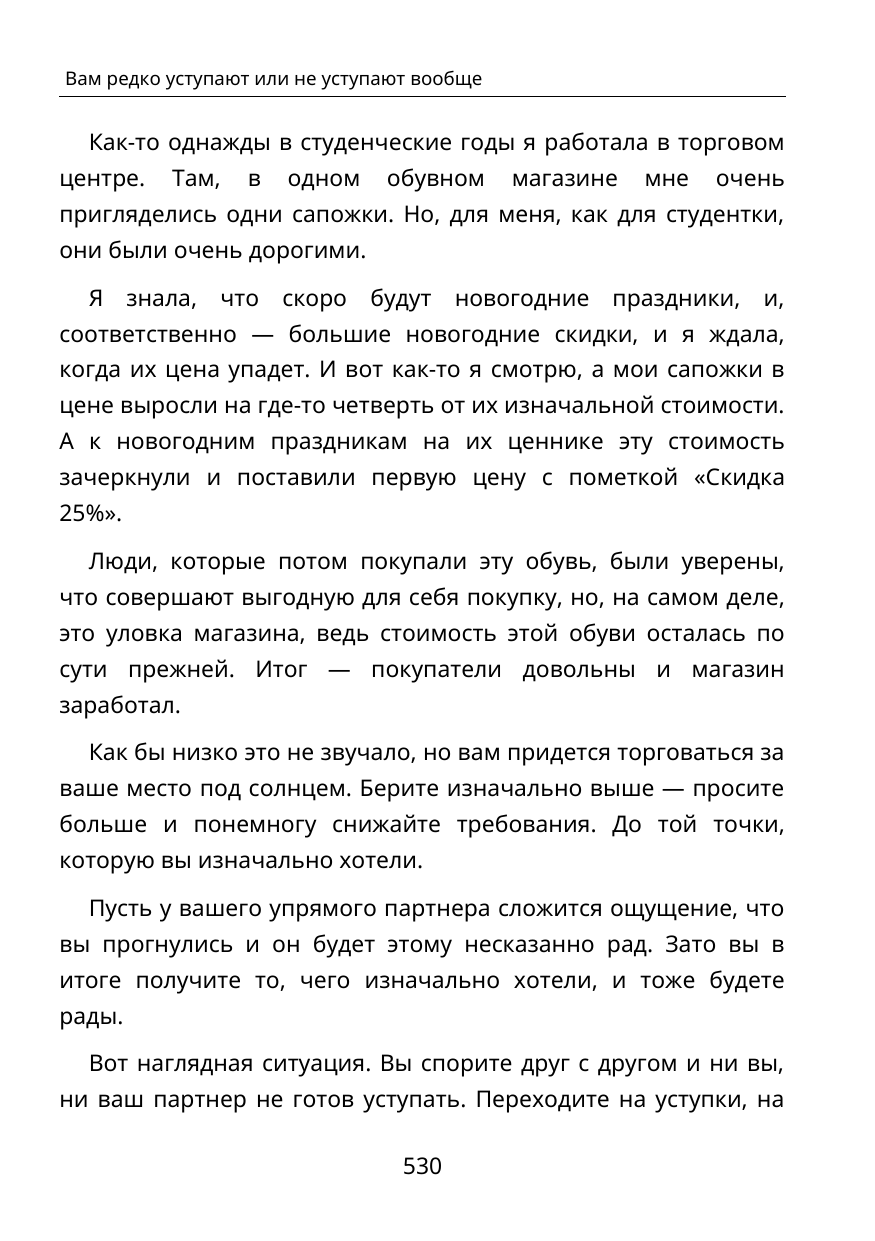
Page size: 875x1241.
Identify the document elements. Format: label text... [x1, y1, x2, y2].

text Пусть у вашего упрямого партнера сложится ощущение, что вы прогнулись и он будет этому несказанно рад. Зато вы в итоге получите то, чего изначально хотели, и тоже будете рады. [59, 892, 786, 1031]
text Как-то однажды в студенческие годы я работала в торговом центре. Там, в одном обувном магазине мне очень пригляделись одни сапожки. Но, для меня, как для студентки, они были очень дорогими. [59, 126, 786, 265]
text Люди, которые потом покупали эту обувь, были уверены, что совершают выгодную для себя покупку, но, на самом деле, это уловка магазина, ведь стоимость этой обуви осталась по сути прежней. Итог — покупатели довольны и магазин заработал. [59, 545, 786, 720]
text Как бы низко это не звучало, но вам придется торговаться за ваше место под солнцем. Берите изначально выше — просите больше и понемногу снижайте требования. До той точки, которую вы изначально хотели. [59, 736, 786, 875]
text Я знала, что скоро будут новогодние праздники, и, соответственно — большие новогодние скидки, и я ждала, когда их цена упадет. И вот как-то я смотрю, а мои сапожки в цене выросли на где-то четверть от их изначальной стоимости. А к новогодним праздникам на их ценнике эту стоимость зачеркнули и поставили первую цену с пометкой «Скидка 25%». [59, 282, 786, 528]
text Вот наглядная ситуация. Вы спорите друг с другом и ни вы, ни ваш партнер не готов уступать. Переходите на уступки, на [59, 1047, 786, 1114]
